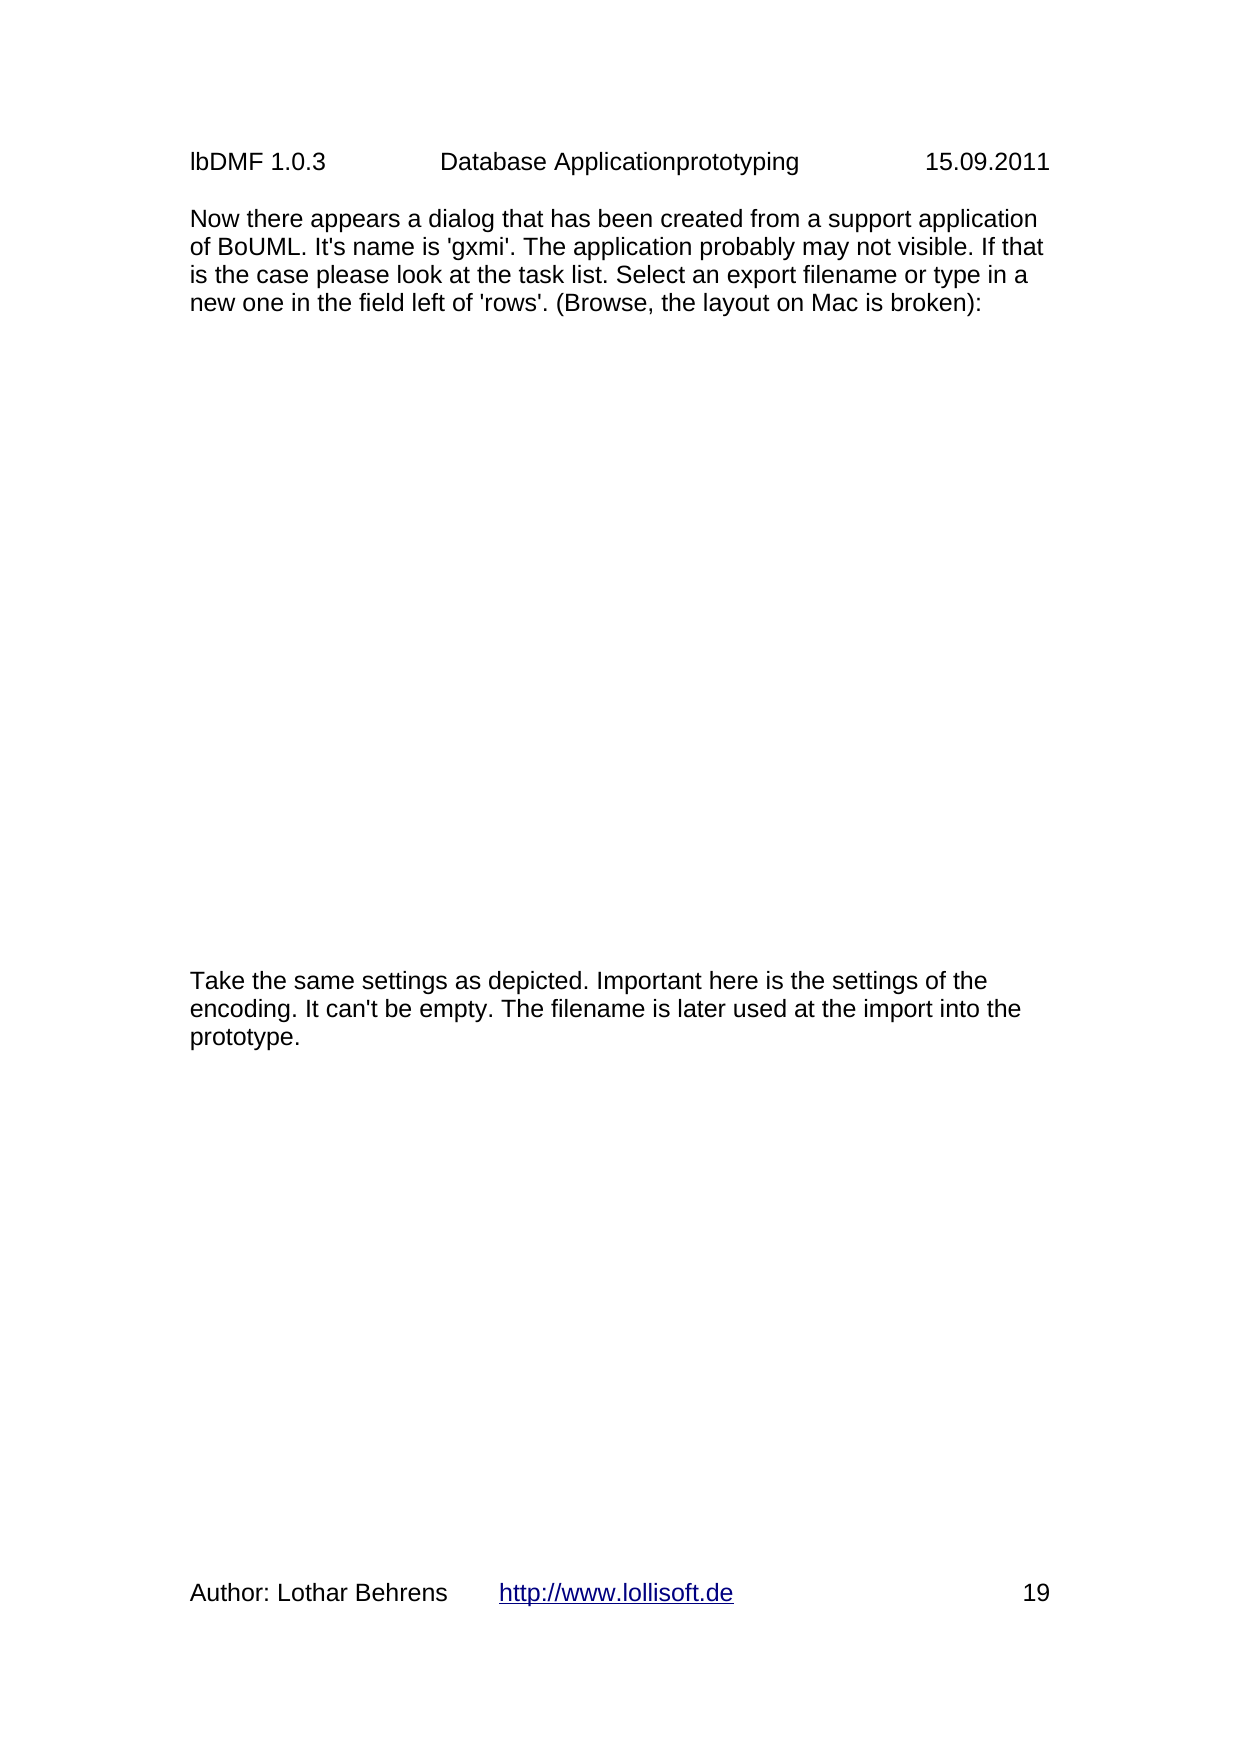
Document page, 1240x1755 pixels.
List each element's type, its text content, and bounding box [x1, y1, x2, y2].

text Now there appears a dialog that has been created from a support application of BoUML. It's name is 'gxmi'. The application probably may not visible. If that is the case please look at the task list. Select an export filename or type in a new one in the field left of 'rows'. (Browse, the layout on Mac is broken): [189, 205, 1050, 317]
text Take the same settings as depicted. Important here is the settings of the encoding. It can't be empty. The filename is later used at the import into the prototype. [189, 967, 1050, 1050]
